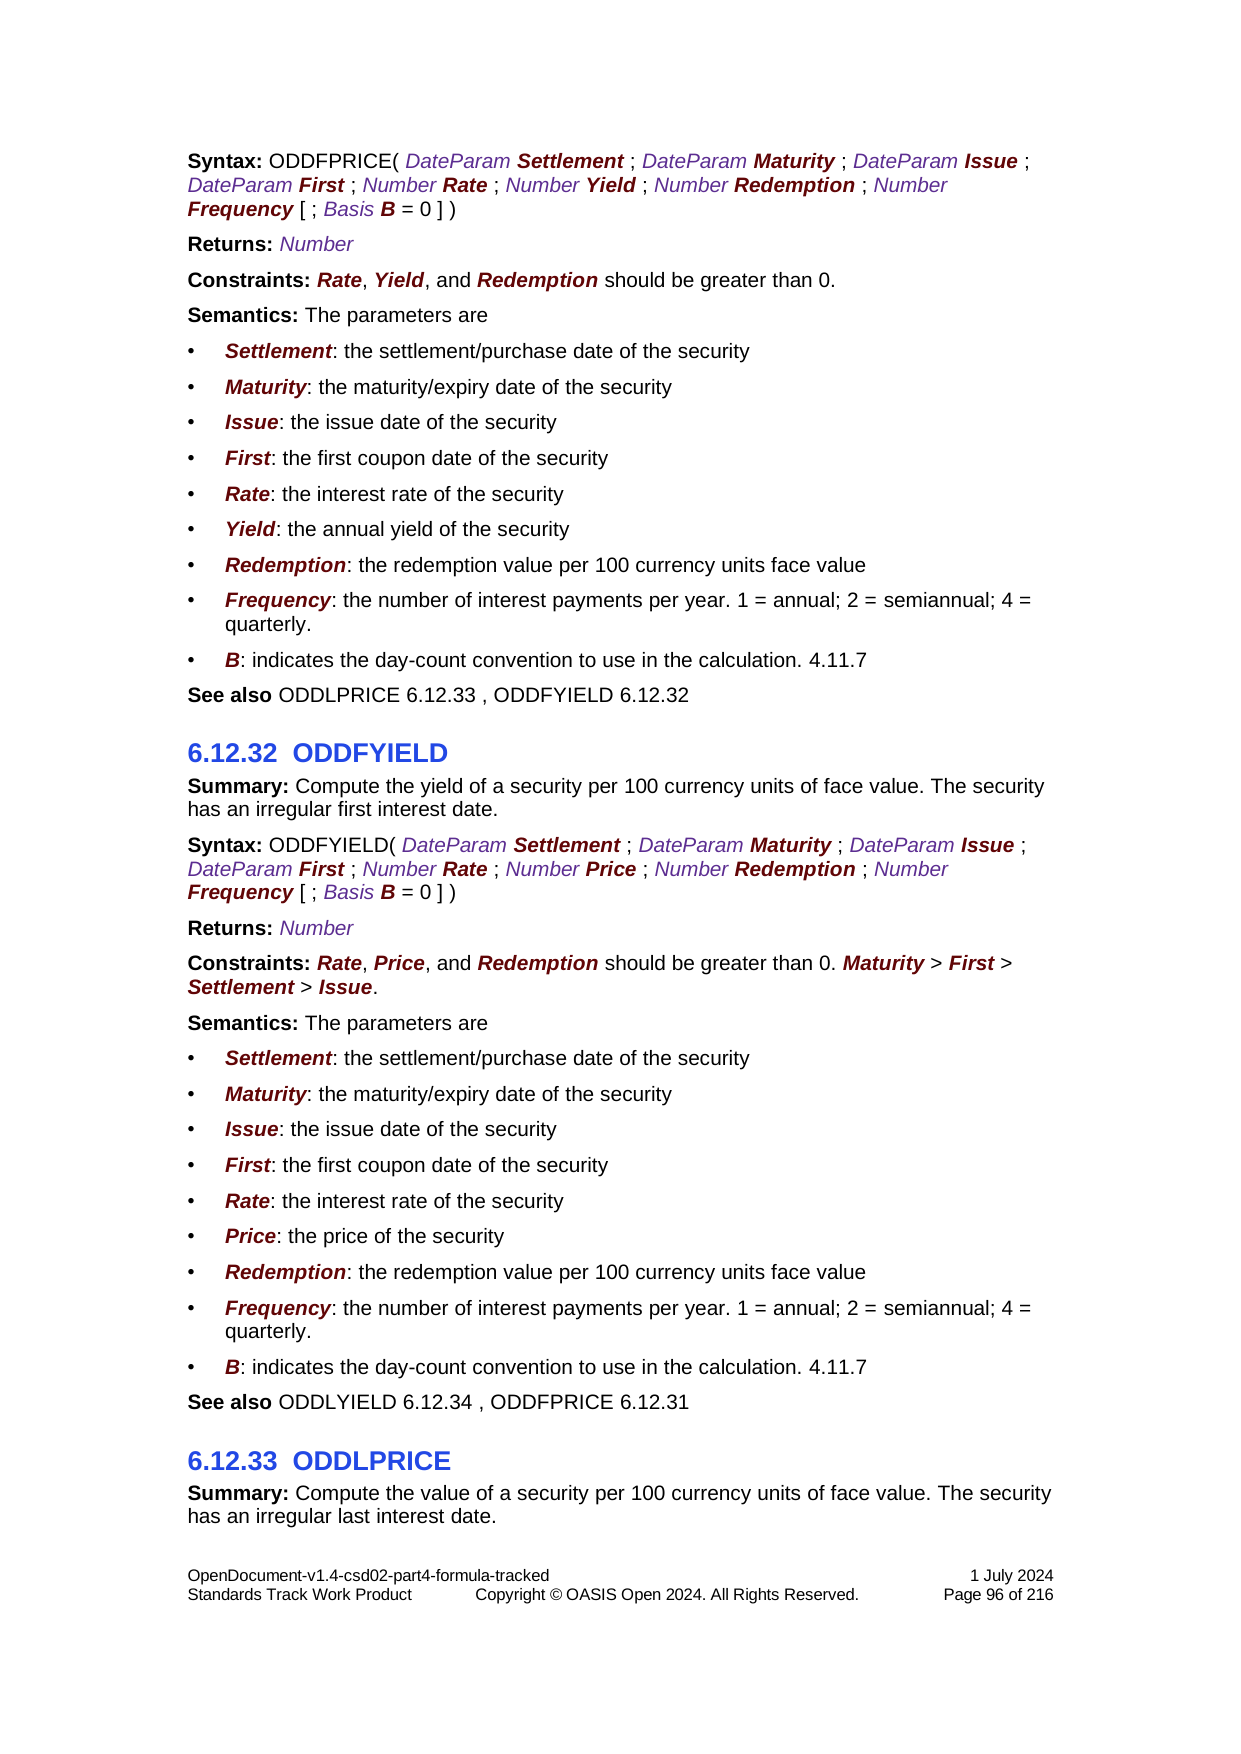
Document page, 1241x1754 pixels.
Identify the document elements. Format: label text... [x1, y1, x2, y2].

list First: the first coupon date of the security [187, 1153, 1053, 1177]
text Semantics: The parameters are [187, 1011, 1053, 1034]
list Yield: the annual yield of the security [187, 518, 1053, 541]
text See also ODDLPRICE 6.12.33 , ODDFYIELD 6.12.32 [187, 684, 1053, 707]
text See also ODDLYIELD 6.12.34 , ODDFPRICE 6.12.31 [187, 1391, 1053, 1414]
list Settlement: the settlement/purchase date of the security [187, 339, 1053, 363]
list Settlement: the settlement/purchase date of the security [187, 1047, 1053, 1070]
text Summary: Compute the value of a security per 100 currency units of face value. The security has an irregular last interest date. [187, 1481, 1053, 1528]
list Frequency: the number of interest payments per year. 1 = annual; 2 = semiannual; 4 = quarterly. [187, 1296, 1053, 1343]
text Syntax: ODDFPRICE( DateParam Settlement ; DateParam Maturity ; DateParam Issue ; DateParam First ; Number Rate ; Number Yield ; Number Redemption ; Number Frequency [ ; Basis B = 0 ] ) [187, 150, 1053, 221]
list Issue: the issue date of the security [187, 1118, 1053, 1141]
list Rate: the interest rate of the security [187, 1189, 1053, 1213]
text Syntax: ODDFYIELD( DateParam Settlement ; DateParam Maturity ; DateParam Issue ; DateParam First ; Number Rate ; Number Price ; Number Redemption ; Number Frequency [ ; Basis B = 0 ] ) [187, 833, 1053, 904]
list Issue: the issue date of the security [187, 411, 1053, 434]
subtitle ODDFYIELD [187, 738, 1053, 768]
list Maturity: the maturity/expiry date of the security [187, 375, 1053, 399]
subtitle ODDLPRICE [187, 1445, 1053, 1475]
list Rate: the interest rate of the security [187, 482, 1053, 506]
list Maturity: the maturity/expiry date of the security [187, 1082, 1053, 1106]
text Constraints: Rate, Price, and Redemption should be greater than 0. Maturity > First > Settlement > Issue. [187, 952, 1053, 999]
list B: indicates the day-count convention to use in the calculation. 4.11.7 [187, 1355, 1053, 1379]
text Constraints: Rate, Yield, and Redemption should be greater than 0. [187, 268, 1053, 292]
text Returns: Number [187, 916, 1053, 940]
list Price: the price of the security [187, 1225, 1053, 1248]
list Redemption: the redemption value per 100 currency units face value [187, 1260, 1053, 1284]
text Semantics: The parameters are [187, 304, 1053, 327]
list First: the first coupon date of the security [187, 446, 1053, 470]
text Returns: Number [187, 233, 1053, 256]
text Summary: Compute the yield of a security per 100 currency units of face value. The security has an irregular first interest date. [187, 774, 1053, 821]
list B: indicates the day-count convention to use in the calculation. 4.11.7 [187, 648, 1053, 672]
list Redemption: the redemption value per 100 currency units face value [187, 553, 1053, 577]
list Frequency: the number of interest payments per year. 1 = annual; 2 = semiannual; 4 = quarterly. [187, 589, 1053, 636]
